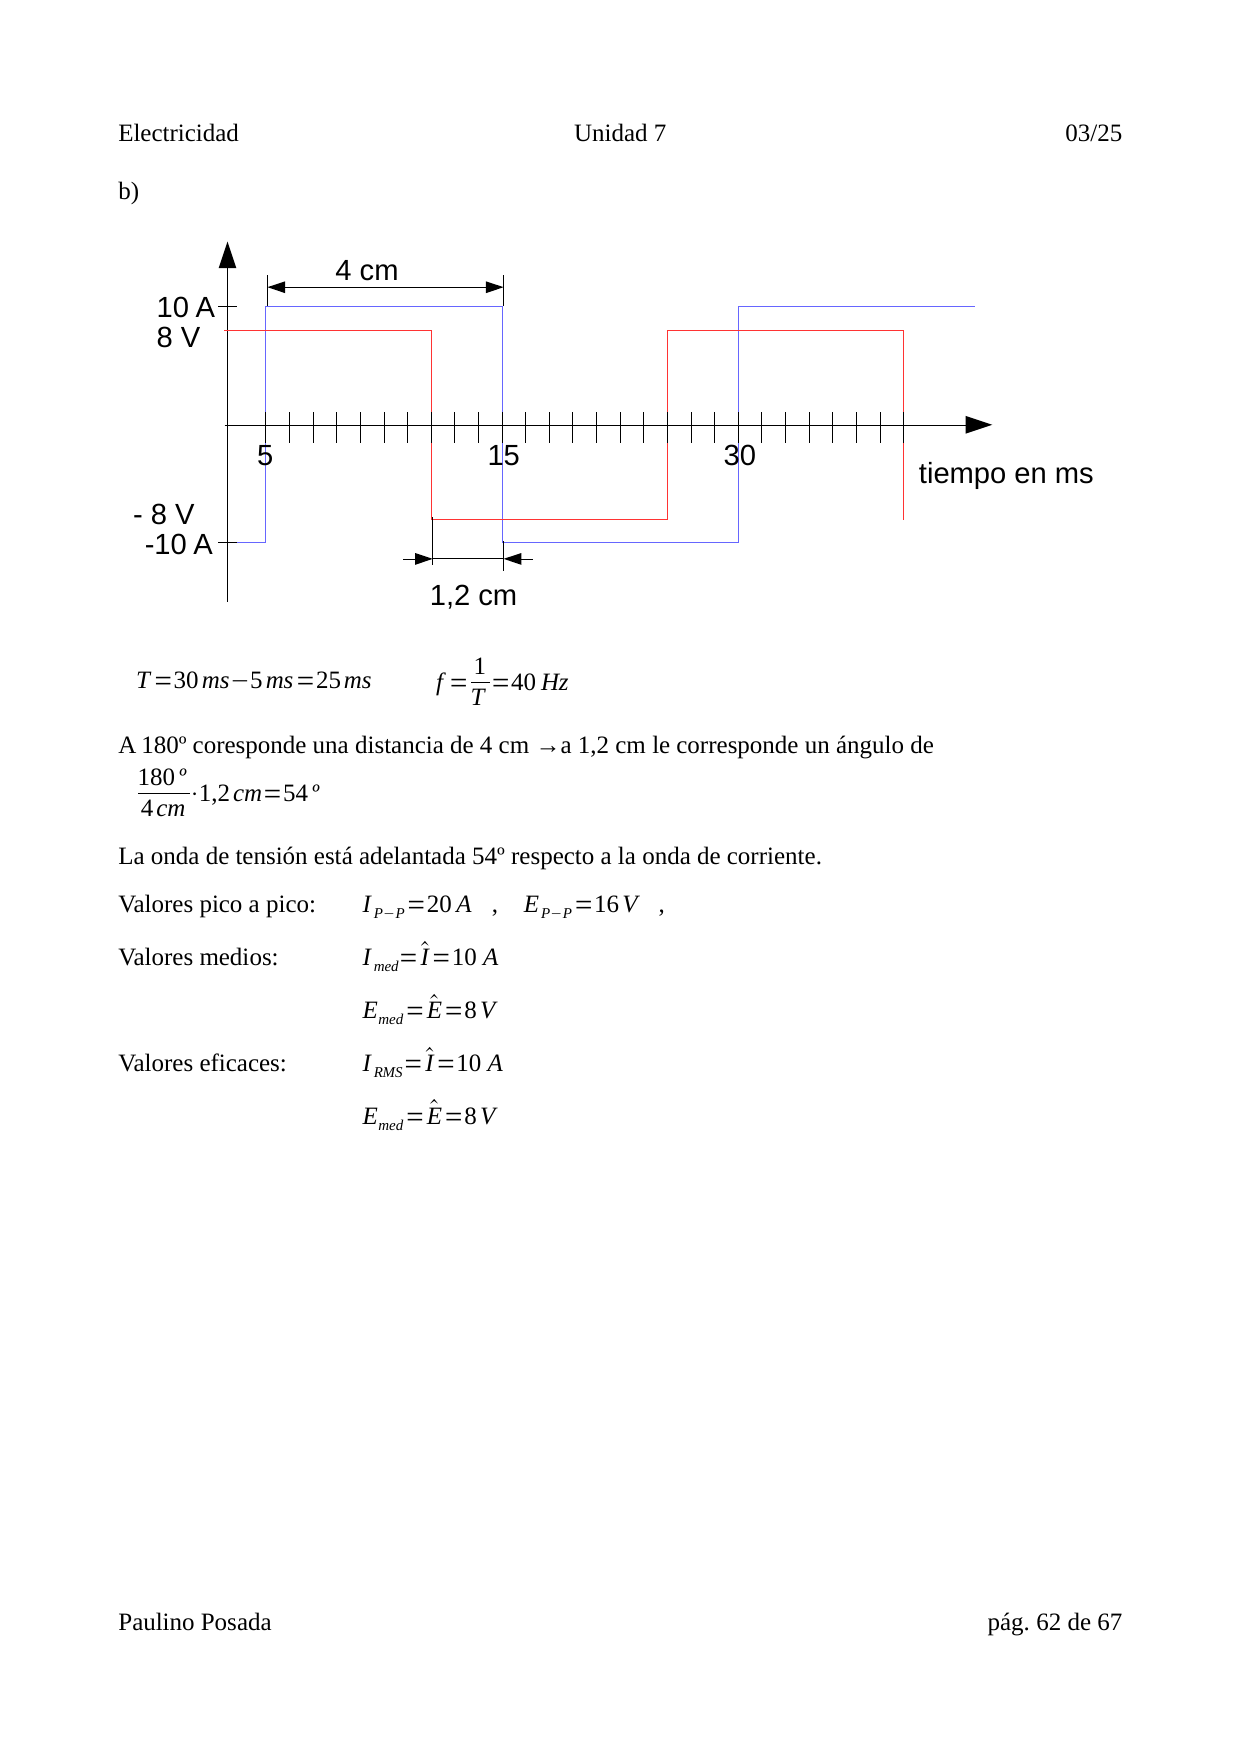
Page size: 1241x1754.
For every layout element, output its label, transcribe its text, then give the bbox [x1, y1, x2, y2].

text A 180º coresponde una distancia de 4 cm →a 1,2 cm le corresponde un ángulo de [118, 730, 1122, 823]
text b) [118, 176, 1122, 205]
text Valores pico a pico: , , [118, 889, 1122, 922]
text Valores medios: [118, 940, 1122, 974]
text La onda de tensión está adelantada 54º respecto a la onda de corriente. [118, 841, 1122, 870]
text Valores eficaces: [118, 1046, 1122, 1080]
